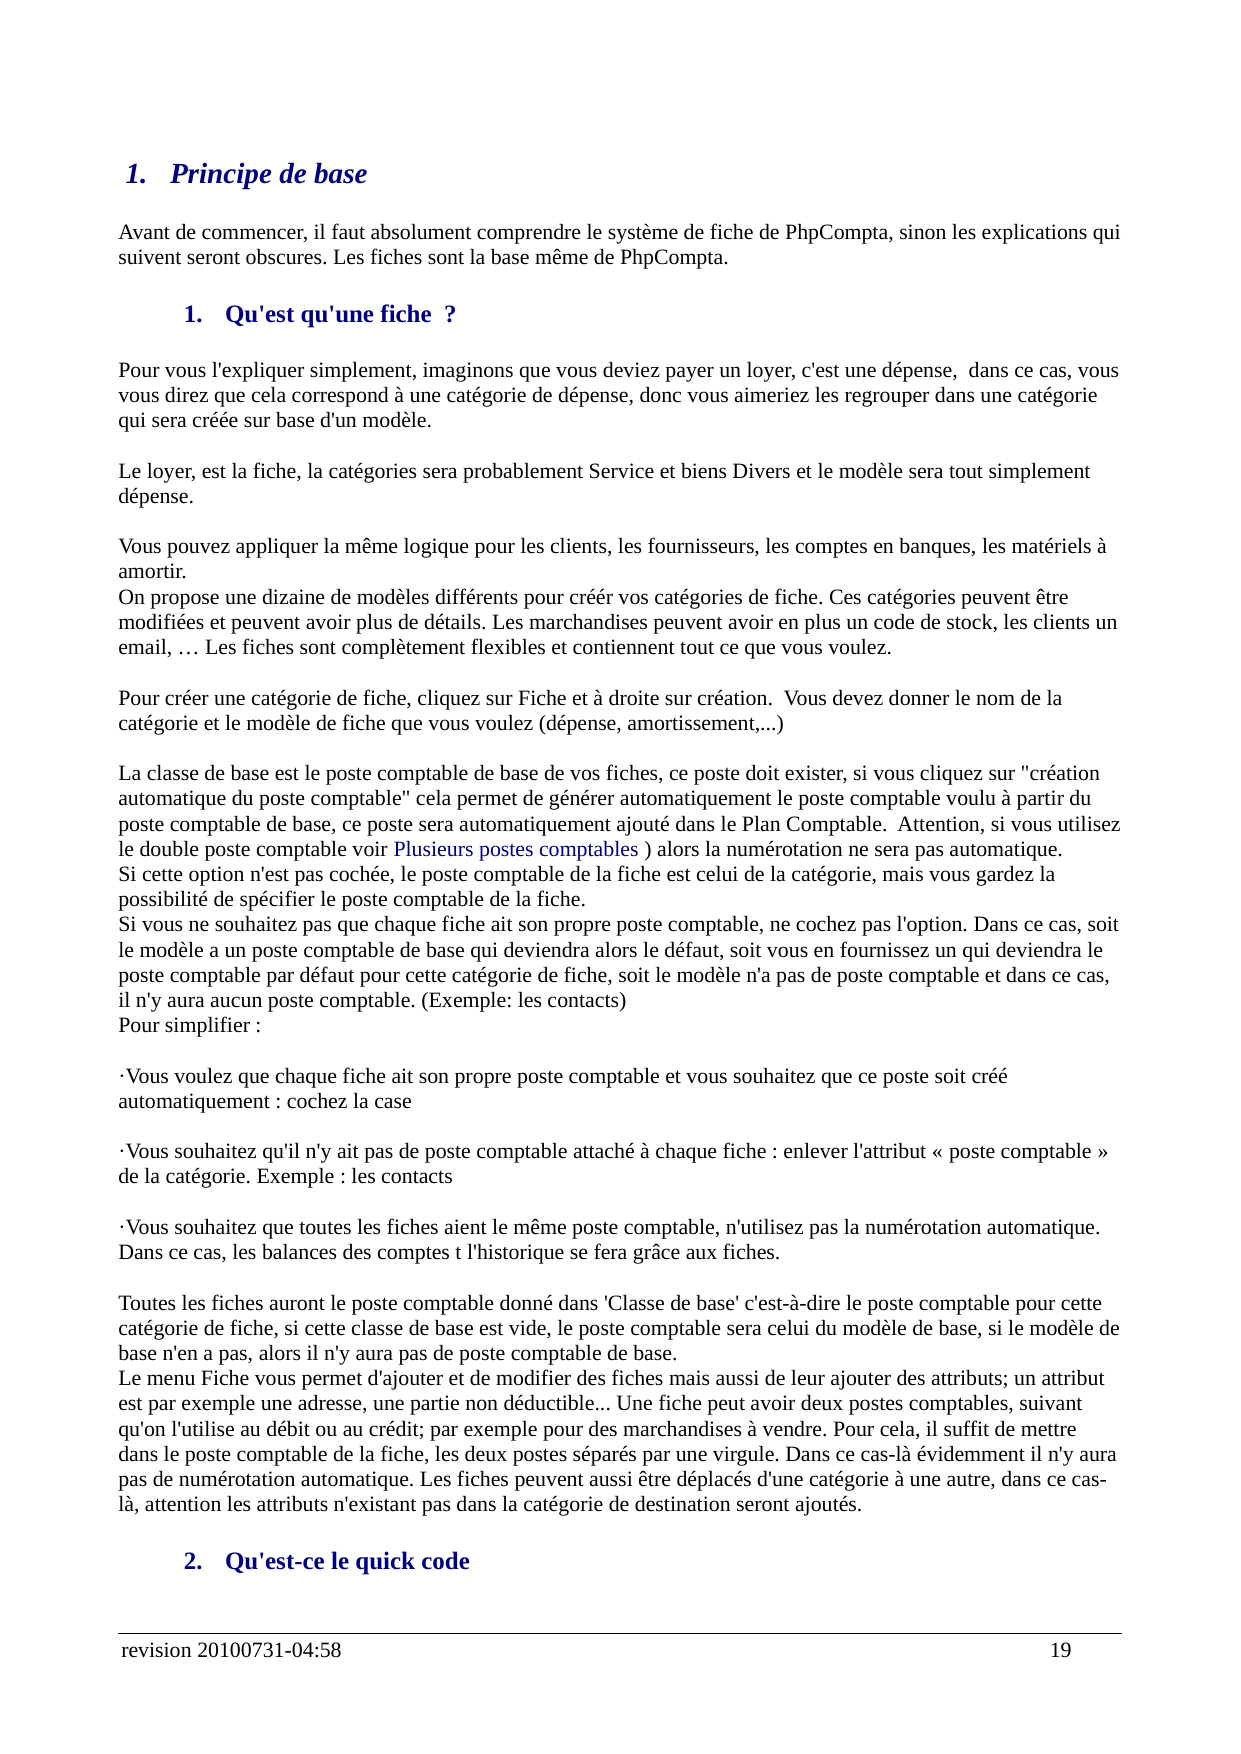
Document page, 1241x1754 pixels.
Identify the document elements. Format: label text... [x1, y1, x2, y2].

text Vous pouvez appliquer la même logique pour les clients, les fournisseurs, les comptes en banques, les matériels à amortir. [118, 533, 1122, 584]
text Pour créer une catégorie de fiche, cliquez sur Fiche et à droite sur création. Vous devez donner le nom de la catégorie et le modèle de fiche que vous voulez (dépense, amortissement,...) [118, 684, 1122, 735]
text Si cette option n'est pas cochée, le poste comptable de la fiche est celui de la catégorie, mais vous gardez la possibilité de spécifier le poste comptable de la fiche. [118, 861, 1122, 911]
text ·Vous voulez que chaque fiche ait son propre poste comptable et vous souhaitez que ce poste soit créé automatiquement : cochez la case [118, 1063, 1122, 1113]
text Toutes les fiches auront le poste comptable donné dans 'Classe de base' c'est-à-dire le poste comptable pour cette catégorie de fiche, si cette classe de base est vide, le poste comptable sera celui du modèle de base, si le modèle de base n'en a pas, alors il n'y aura pas de poste comptable de base. [118, 1289, 1122, 1365]
text Pour vous l'expliquer simplement, imaginons que vous deviez payer un loyer, c'est une dépense, dans ce cas, vous vous direz que cela correspond à une catégorie de dépense, donc vous aimeriez les regrouper dans une catégorie qui sera créée sur base d'un modèle. [118, 357, 1122, 432]
text Le menu Fiche vous permet d'ajouter et de modifier des fiches mais aussi de leur ajouter des attributs; un attribut est par exemple une adresse, une partie non déductible... Une fiche peut avoir deux postes comptables, suivant qu'on l'utilise au débit ou au crédit; par exemple pour des marchandises à vendre. Pour cela, il suffit de mettre dans le poste comptable de la fiche, les deux postes séparés par une virgule. Dans ce cas-là évidemment il n'y aura pas de numérotation automatique. Les fiches peuvent aussi être déplacés d'une catégorie à une autre, dans ce cas-là, attention les attributs n'existant pas dans la catégorie de destination seront ajoutés. [118, 1365, 1122, 1516]
text ·Vous souhaitez qu'il n'y ait pas de poste comptable attaché à chaque fiche : enlever l'attribut « poste comptable » de la catégorie. Exemple : les contacts [118, 1138, 1122, 1189]
text Si vous ne souhaitez pas que chaque fiche ait son propre poste comptable, ne cochez pas l'option. Dans ce cas, soit le modèle a un poste comptable de base qui deviendra alors le défaut, soit vous en fournissez un qui deviendra le poste comptable par défaut pour cette catégorie de fiche, soit le modèle n'a pas de poste comptable et dans ce cas, il n'y aura aucun poste comptable. (Exemple: les contacts) [118, 911, 1122, 1012]
subtitle Principe de base [118, 156, 1122, 189]
text La classe de base est le poste comptable de base de vos fiches, ce poste doit exister, si vous cliquez sur "création automatique du poste comptable" cela permet de générer automatiquement le poste comptable voulu à partir du poste comptable de base, ce poste sera automatiquement ajouté dans le Plan Comptable. Attention, si vous utilisez le double poste comptable voir Plusieurs postes comptables ) alors la numérotation ne sera pas automatique. [118, 760, 1122, 861]
text ·Vous souhaitez que toutes les fiches aient le même poste comptable, n'utilisez pas la numérotation automatique. Dans ce cas, les balances des comptes t l'historique se fera grâce aux fiches. [118, 1214, 1122, 1264]
subtitle Qu'est-ce le quick code [177, 1546, 1122, 1575]
subtitle Qu'est qu'une fiche ? [177, 299, 1122, 327]
text Le loyer, est la fiche, la catégories sera probablement Service et biens Divers et le modèle sera tout simplement dépense. [118, 458, 1122, 508]
text Avant de commencer, il faut absolument comprendre le système de fiche de PhpCompta, sinon les explications qui suivent seront obscures. Les fiches sont la base même de PhpCompta. [118, 219, 1122, 269]
text On propose une dizaine de modèles différents pour créér vos catégories de fiche. Ces catégories peuvent être modifiées et peuvent avoir plus de détails. Les marchandises peuvent avoir en plus un code de stock, les clients un email, … Les fiches sont complètement flexibles et contiennent tout ce que vous voulez. [118, 584, 1122, 659]
text Pour simplifier : [118, 1012, 1122, 1037]
